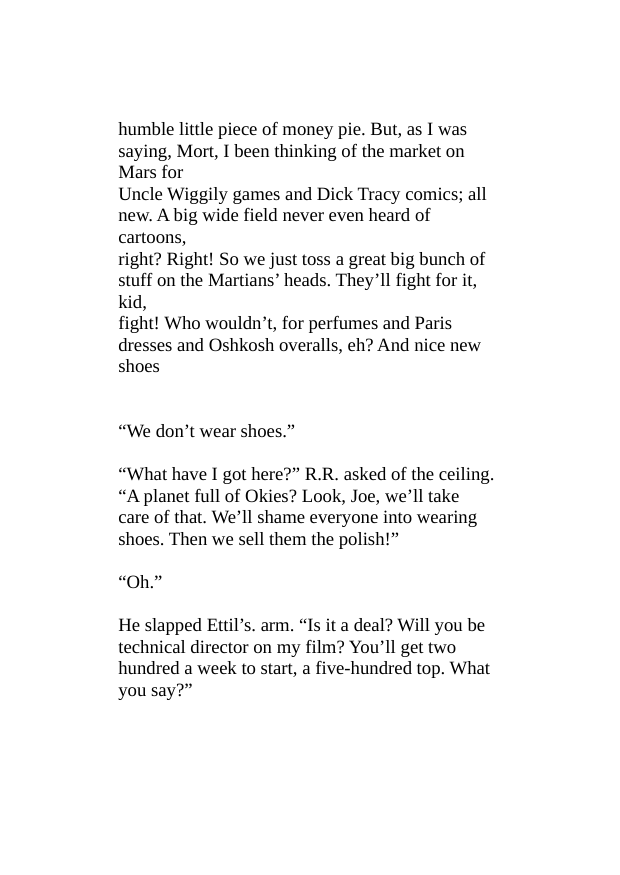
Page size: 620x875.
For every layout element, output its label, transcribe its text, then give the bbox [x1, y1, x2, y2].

text humble little piece of money pie. But, as I was saying, Mort, I been thinking of the market on Mars for Uncle Wiggily games and Dick Tracy comics; all new. A big wide field never even heard of cartoons, right? Right! So we just toss a great big bunch of stuff on the Martians’ heads. They’ll fight for it, kid, fight! Who wouldn’t, for perfumes and Paris dresses and Oshkosh overalls, eh? And nice new shoes “We don’t wear shoes.” “What have I got here?” R.R. asked of the ceiling. “A planet full of Okies? Look, Joe, we’ll take care of that. We’ll shame everyone into wearing shoes. Then we sell them the polish!” “Oh.” He slapped Ettil’s. arm. “Is it a deal? Will you be technical director on my film? You’ll get two hundred a week to start, a five-hundred top. What you say?” [118, 118, 501, 700]
